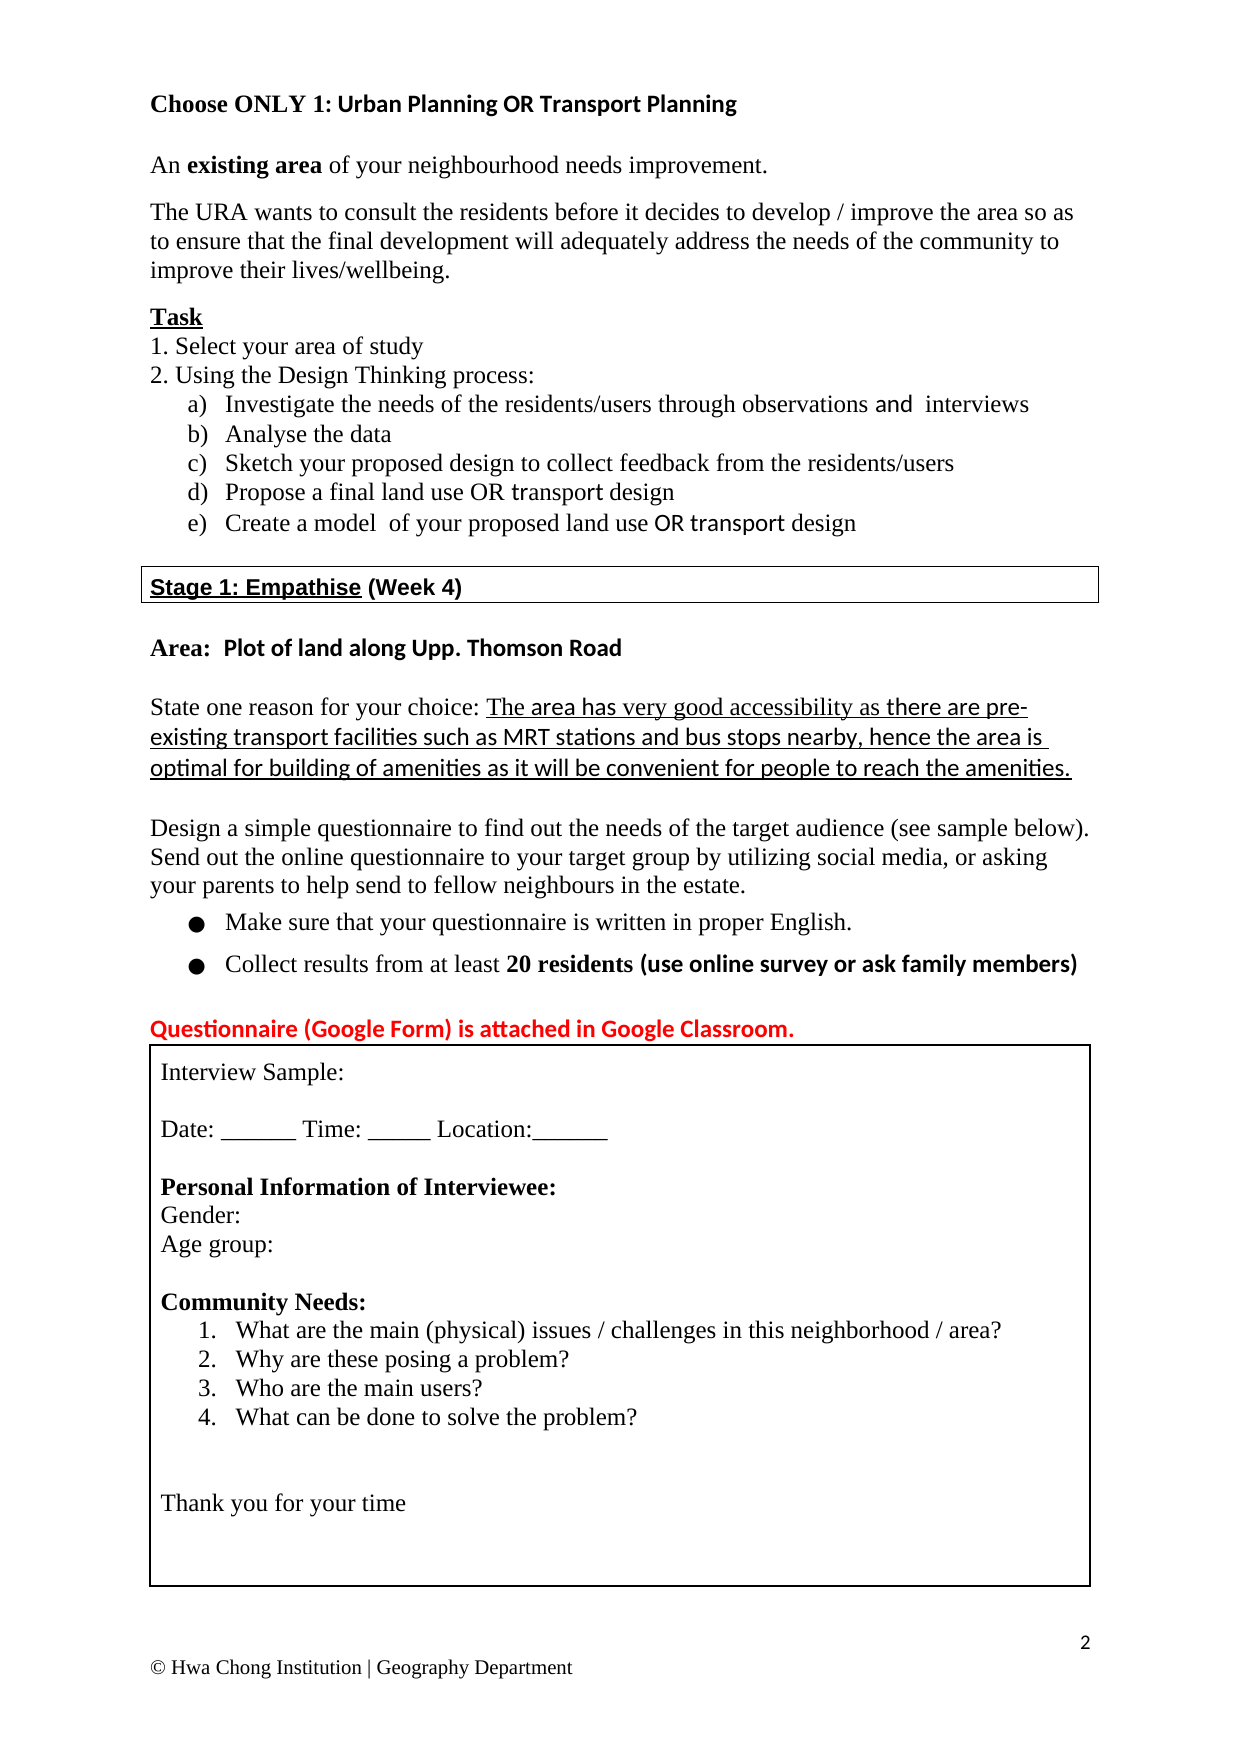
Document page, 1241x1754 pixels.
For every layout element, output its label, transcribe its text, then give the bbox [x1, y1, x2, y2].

text An existing area of your neighbourhood needs improvement. [150, 150, 1090, 178]
list Create a model of your proposed land use OR transport design [187, 507, 1090, 537]
list Analyse the data [187, 419, 1090, 448]
text Stage 1: Empathise (Week 4) [142, 567, 1098, 602]
list Sketch your proposed design to collect feedback from the residents/users [187, 448, 1090, 476]
list Propose a final land use OR transport design [187, 476, 1090, 507]
text State one reason for your choice: The area has very good accessibility as there are pre-existing transport facilities such as MRT stations and bus stops nearby, hence the area is optimal for building of amenities as it will be convenient for people to reach the amenities. [150, 691, 1090, 783]
text Area: Plot of land along Upp. Thomson Road [150, 632, 1090, 662]
list Investigate the needs of the residents/users through observations and interviews [187, 388, 1090, 419]
table_header Interview Sample: Date: ______ Time: _____ Location:______ Personal Information of Interviewee: Gender: Age group: Community Needs: What are the main (physical) issues / challenges in this neighborhood / area? Why are these posing a problem? Who are the main users? What can be done to solve the problem? Thank you for your time [151, 1046, 1089, 1584]
list Collect results from at least 20 residents (use online survey or ask family members) [187, 942, 1090, 985]
list Make sure that your questionnaire is written in proper English. [187, 899, 1090, 942]
text Questionnaire (Google Form) is attached in Google Classroom. [150, 1013, 1090, 1044]
text Design a simple questionnaire to find out the needs of the target audience (see sample below). Send out the online questionnaire to your target group by utilizing social media, or asking your parents to help send to fellow neighbours in the estate. [150, 813, 1090, 899]
text 1. Select your area of study [150, 331, 1090, 360]
text 2. Using the Design Thinking process: [150, 360, 1090, 388]
text Task [150, 302, 1090, 331]
text Choose ONLY 1: Urban Planning OR Transport Planning [150, 89, 1090, 119]
text The URA wants to consult the residents before it decides to develop / improve the area so as to ensure that the final development will adequately address the needs of the community to improve their lives/wellbeing. [150, 197, 1090, 283]
